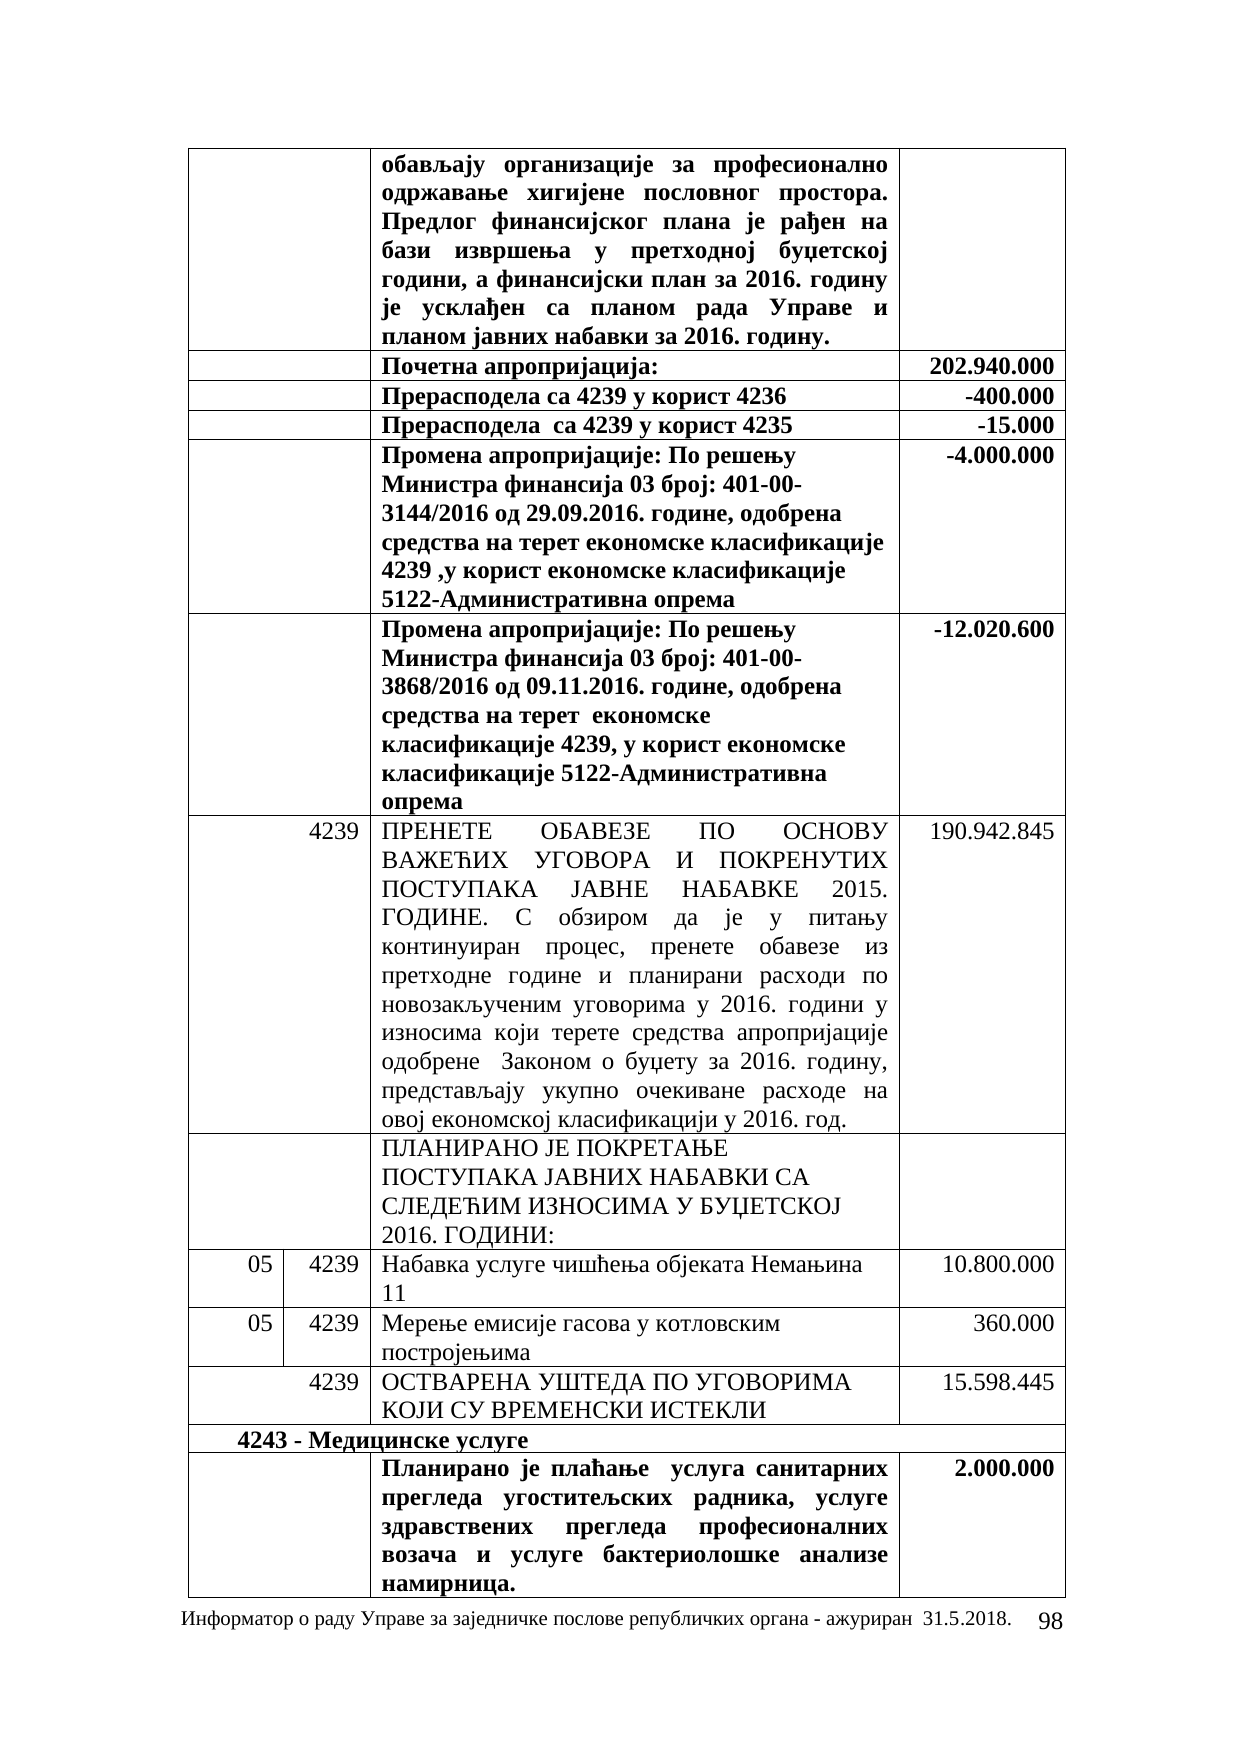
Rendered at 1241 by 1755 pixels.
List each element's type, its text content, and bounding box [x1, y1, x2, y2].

table_cell 05 [189, 1308, 283, 1366]
table_cell ПРЕНЕТЕ ОБАВЕЗЕ ПО ОСНОВУ ВАЖЕЋИХ УГОВОРА И ПОКРЕНУТИХ ПОСТУПАКА ЈАВНЕ НАБАВКЕ 2015. ГОДИНЕ. С обзиром да је у питању континуиран процес, пренете обавезе из претходне године и планирани расходи по новозакљученим уговорима у 2016. години у износима који терете средства апропријације одобрене Законом о буџету за 2016. годину, представљају укупно очекиване расходе на овој економској класификацији у 2016. год. [371, 816, 899, 1132]
table_cell обављају организације за професионално одржавање хигијене пословног простора. Предлог финансијског плана је рађен на бази извршења у претходној буџетској години, а финансијски план за 2016. годину је усклађен са планом рада Управе и планом јавних набавки за 2016. годину. [371, 149, 899, 350]
table_cell 4239 [189, 1367, 370, 1424]
table_cell 4239 [284, 1308, 370, 1366]
table_cell 2.000.000 [900, 1453, 1065, 1597]
table_cell Промена апропријације: По решењу Министра финансија 03 број: 401-00-3144/2016 од 29.09.2016. године, одобрена средства на терет економске класификације 4239 ,у корист економске класификације 5122-Административна опрема [371, 440, 899, 613]
table_cell ПЛАНИРАНО ЈЕ ПОКРЕТАЊЕ ПОСТУПАКА ЈАВНИХ НАБАВКИ СА СЛЕДЕЋИМ ИЗНОСИМА У БУЏЕТСКОЈ 2016. ГОДИНИ: [371, 1134, 899, 1248]
table_cell Набавка услуге чишћења објеката Немањина 11 [371, 1250, 899, 1307]
table_cell [189, 149, 370, 350]
table_cell [189, 614, 370, 815]
table_cell -15.000 [900, 411, 1065, 439]
table_cell 4239 [284, 1250, 370, 1307]
table_cell ОСТВАРЕНА УШТЕДА ПО УГОВОРИМА КОЈИ СУ ВРЕМЕНСКИ ИСТЕКЛИ [371, 1367, 899, 1424]
table_cell 4239 [189, 816, 370, 1132]
table_cell -12.020.600 [900, 614, 1065, 815]
table_cell [189, 351, 370, 380]
table_cell [189, 440, 370, 613]
table_cell -400.000 [900, 381, 1065, 409]
table_cell -4.000.000 [900, 440, 1065, 613]
table_cell Прерасподела са 4239 у корист 4235 [371, 411, 899, 439]
table_cell [900, 149, 1065, 350]
table_cell 15.598.445 [900, 1367, 1065, 1424]
table_cell 4243 - Медицинске услуге [189, 1425, 1065, 1452]
table_cell 360.000 [900, 1308, 1065, 1366]
table_cell [189, 1134, 370, 1248]
table_cell 05 [189, 1250, 283, 1307]
table_cell [189, 411, 370, 439]
table_cell 202.940.000 [900, 351, 1065, 380]
table_cell 190.942.845 [900, 816, 1065, 1132]
table_cell [900, 1134, 1065, 1248]
table_cell Почетна апропријација: [371, 351, 899, 380]
table_cell Планирано је плаћање услуга санитарних прегледа угоститељских радника, услуге здравствених прегледа професионалних возача и услуге бактериолошке анализе намирница. [371, 1453, 899, 1597]
table_cell [189, 1453, 370, 1597]
table_cell [189, 381, 370, 409]
table_cell Промена апропријације: По решењу Министра финансија 03 број: 401-00-3868/2016 од 09.11.2016. године, одобрена средства на терет економске класификације 4239, у корист економске класификације 5122-Административна опрема [371, 614, 899, 815]
table_cell Прерасподела са 4239 у корист 4236 [371, 381, 899, 409]
table_cell Мерење емисије гасова у котловским постројењима [371, 1308, 899, 1366]
table_cell 10.800.000 [900, 1250, 1065, 1307]
